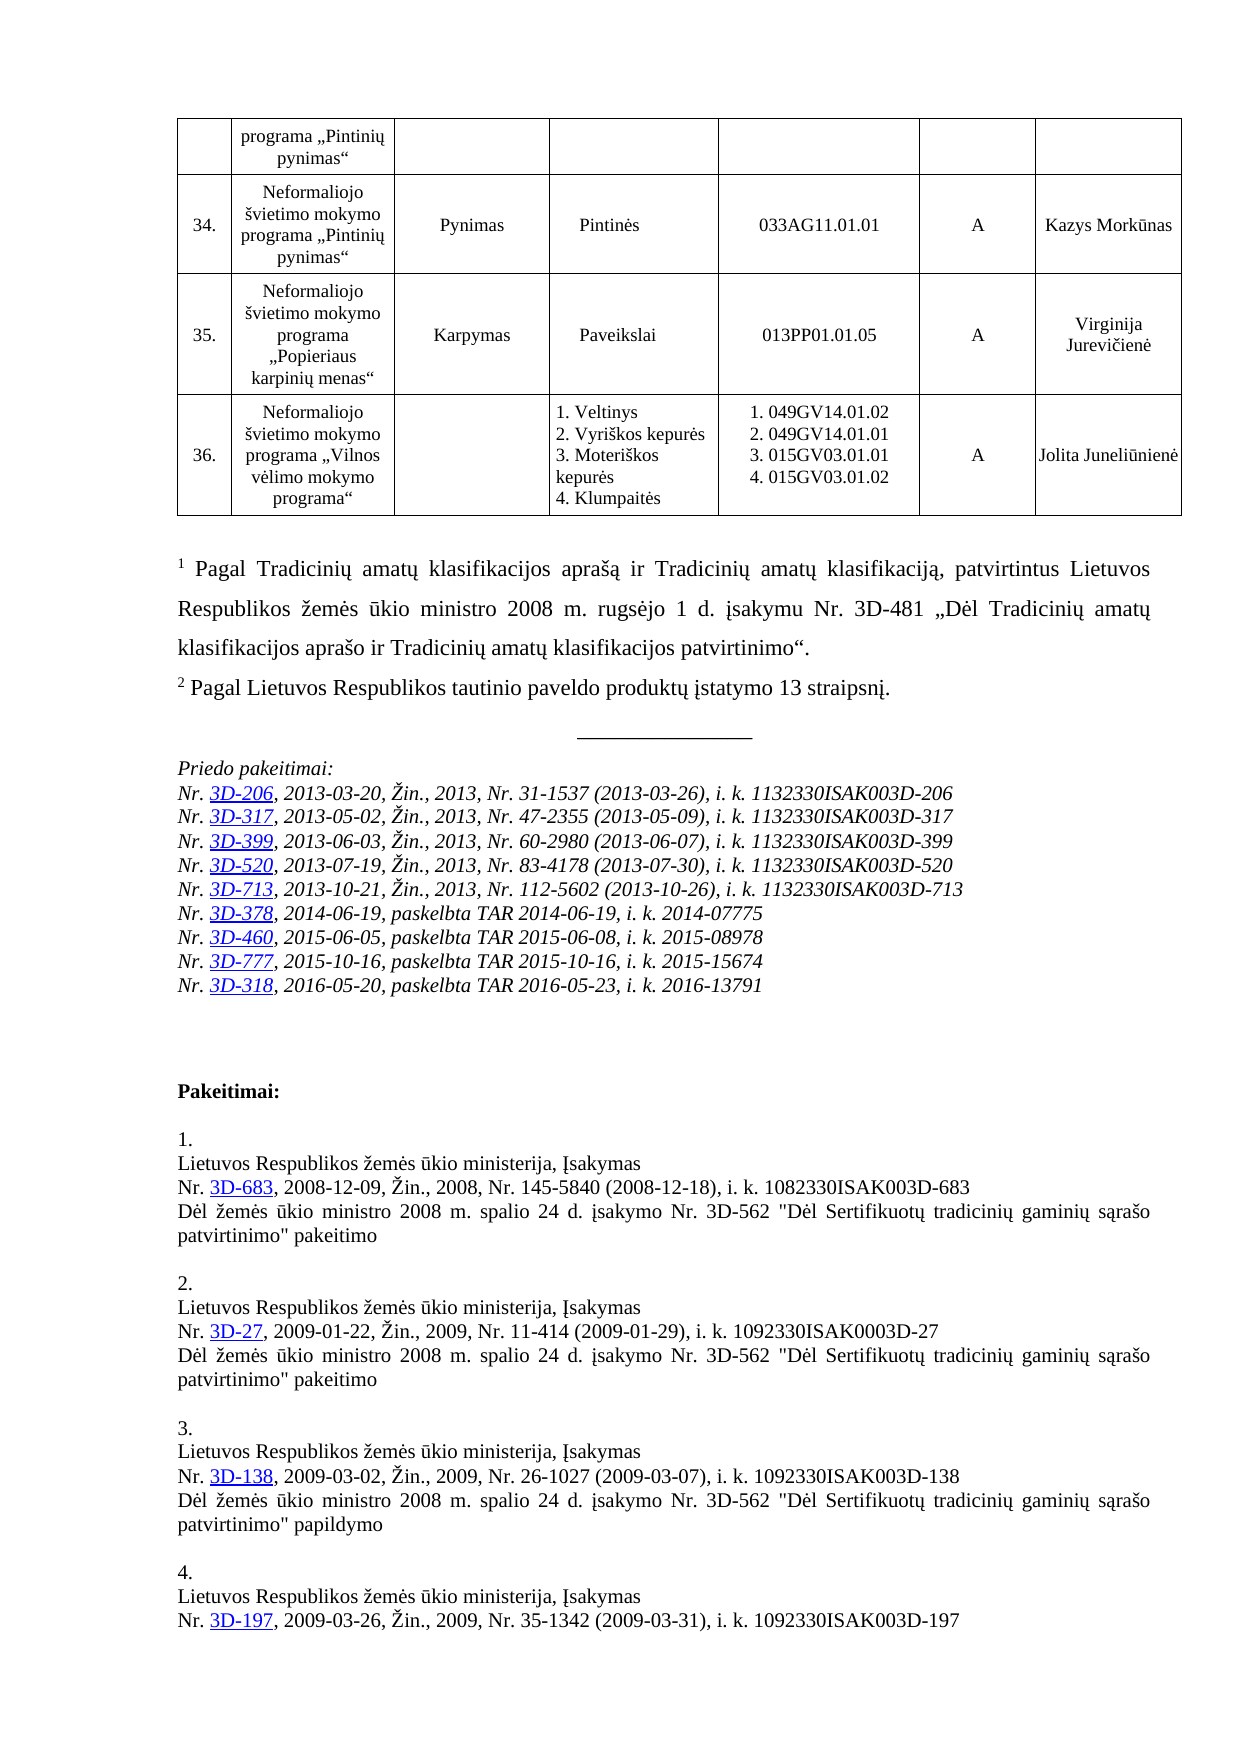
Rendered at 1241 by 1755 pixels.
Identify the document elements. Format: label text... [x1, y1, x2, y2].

text Nr. 3D-197, 2009-03-26, Žin., 2009, Nr. 35-1342 (2009-03-31), i. k. 1092330ISAK003D-197 [177, 1608, 1152, 1632]
text ______________ [177, 713, 1152, 742]
text 4. [177, 1560, 1152, 1584]
text Lietuvos Respublikos žemės ūkio ministerija, Įsakymas [177, 1151, 1152, 1175]
text Nr. 3D-777, 2015-10-16, paskelbta TAR 2015-10-16, i. k. 2015-15674 [177, 949, 1152, 973]
text Lietuvos Respublikos žemės ūkio ministerija, Įsakymas [177, 1295, 1152, 1319]
text Lietuvos Respublikos žemės ūkio ministerija, Įsakymas [177, 1584, 1152, 1608]
text Nr. 3D-317, 2013-05-02, Žin., 2013, Nr. 47-2355 (2013-05-09), i. k. 1132330ISAK003D-317 [177, 804, 1152, 828]
text Nr. 3D-378, 2014-06-19, paskelbta TAR 2014-06-19, i. k. 2014-07775 [177, 901, 1152, 925]
text Dėl žemės ūkio ministro 2008 m. spalio 24 d. įsakymo Nr. 3D-562 "Dėl Sertifikuotų tradicinių gaminių sąrašo patvirtinimo" papildymo [177, 1488, 1152, 1536]
text Nr. 3D-460, 2015-06-05, paskelbta TAR 2015-06-08, i. k. 2015-08978 [177, 925, 1152, 949]
text 2 Pagal Lietuvos Respublikоs tautinio paveldo produktų įstatymo 13 straipsnį. [177, 674, 1152, 700]
text 3. [177, 1415, 1152, 1439]
text Dėl žemės ūkio ministro 2008 m. spalio 24 d. įsakymo Nr. 3D-562 "Dėl Sertifikuotų tradicinių gaminių sąrašo patvirtinimo" pakeitimo [177, 1343, 1152, 1391]
text Lietuvos Respublikos žemės ūkio ministerija, Įsakymas [177, 1439, 1152, 1463]
text Nr. 3D-206, 2013-03-20, Žin., 2013, Nr. 31-1537 (2013-03-26), i. k. 1132330ISAK003D-206 [177, 780, 1152, 804]
text 2. [177, 1271, 1152, 1295]
text Nr. 3D-27, 2009-01-22, Žin., 2009, Nr. 11-414 (2009-01-29), i. k. 1092330ISAK0003D-27 [177, 1319, 1152, 1343]
text Pakeitimai: [177, 1078, 1152, 1103]
text Nr. 3D-683, 2008-12-09, Žin., 2008, Nr. 145-5840 (2008-12-18), i. k. 1082330ISAK003D-683 [177, 1175, 1152, 1199]
text 1. [177, 1127, 1152, 1151]
text Nr. 3D-713, 2013-10-21, Žin., 2013, Nr. 112-5602 (2013-10-26), i. k. 1132330ISAK003D-713 [177, 877, 1152, 901]
text Priedo pakeitimai: [177, 756, 1152, 780]
text Dėl žemės ūkio ministro 2008 m. spalio 24 d. įsakymo Nr. 3D-562 "Dėl Sertifikuotų tradicinių gaminių sąrašo patvirtinimo" pakeitimo [177, 1199, 1152, 1247]
text Nr. 3D-520, 2013-07-19, Žin., 2013, Nr. 83-4178 (2013-07-30), i. k. 1132330ISAK003D-520 [177, 853, 1152, 877]
text Nr. 3D-399, 2013-06-03, Žin., 2013, Nr. 60-2980 (2013-06-07), i. k. 1132330ISAK003D-399 [177, 828, 1152, 853]
text Nr. 3D-138, 2009-03-02, Žin., 2009, Nr. 26-1027 (2009-03-07), i. k. 1092330ISAK003D-138 [177, 1463, 1152, 1488]
text Nr. 3D-318, 2016-05-20, paskelbta TAR 2016-05-23, i. k. 2016-13791 [177, 973, 1152, 997]
text 1 Pagal Tradicinių amatų klasifikacijos aprašą ir Tradicinių amatų klasifikaciją, patvirtintus Lietuvos Respublikоs žemės ūkio ministro 2008 m. rugsėjo 1 d. įsakymu Nr. 3D-481 „Dėl Tradicinių amatų klasifikacijos aprašo ir Tradicinių amatų klasifikacijos patvirtinimo“. [177, 555, 1152, 661]
